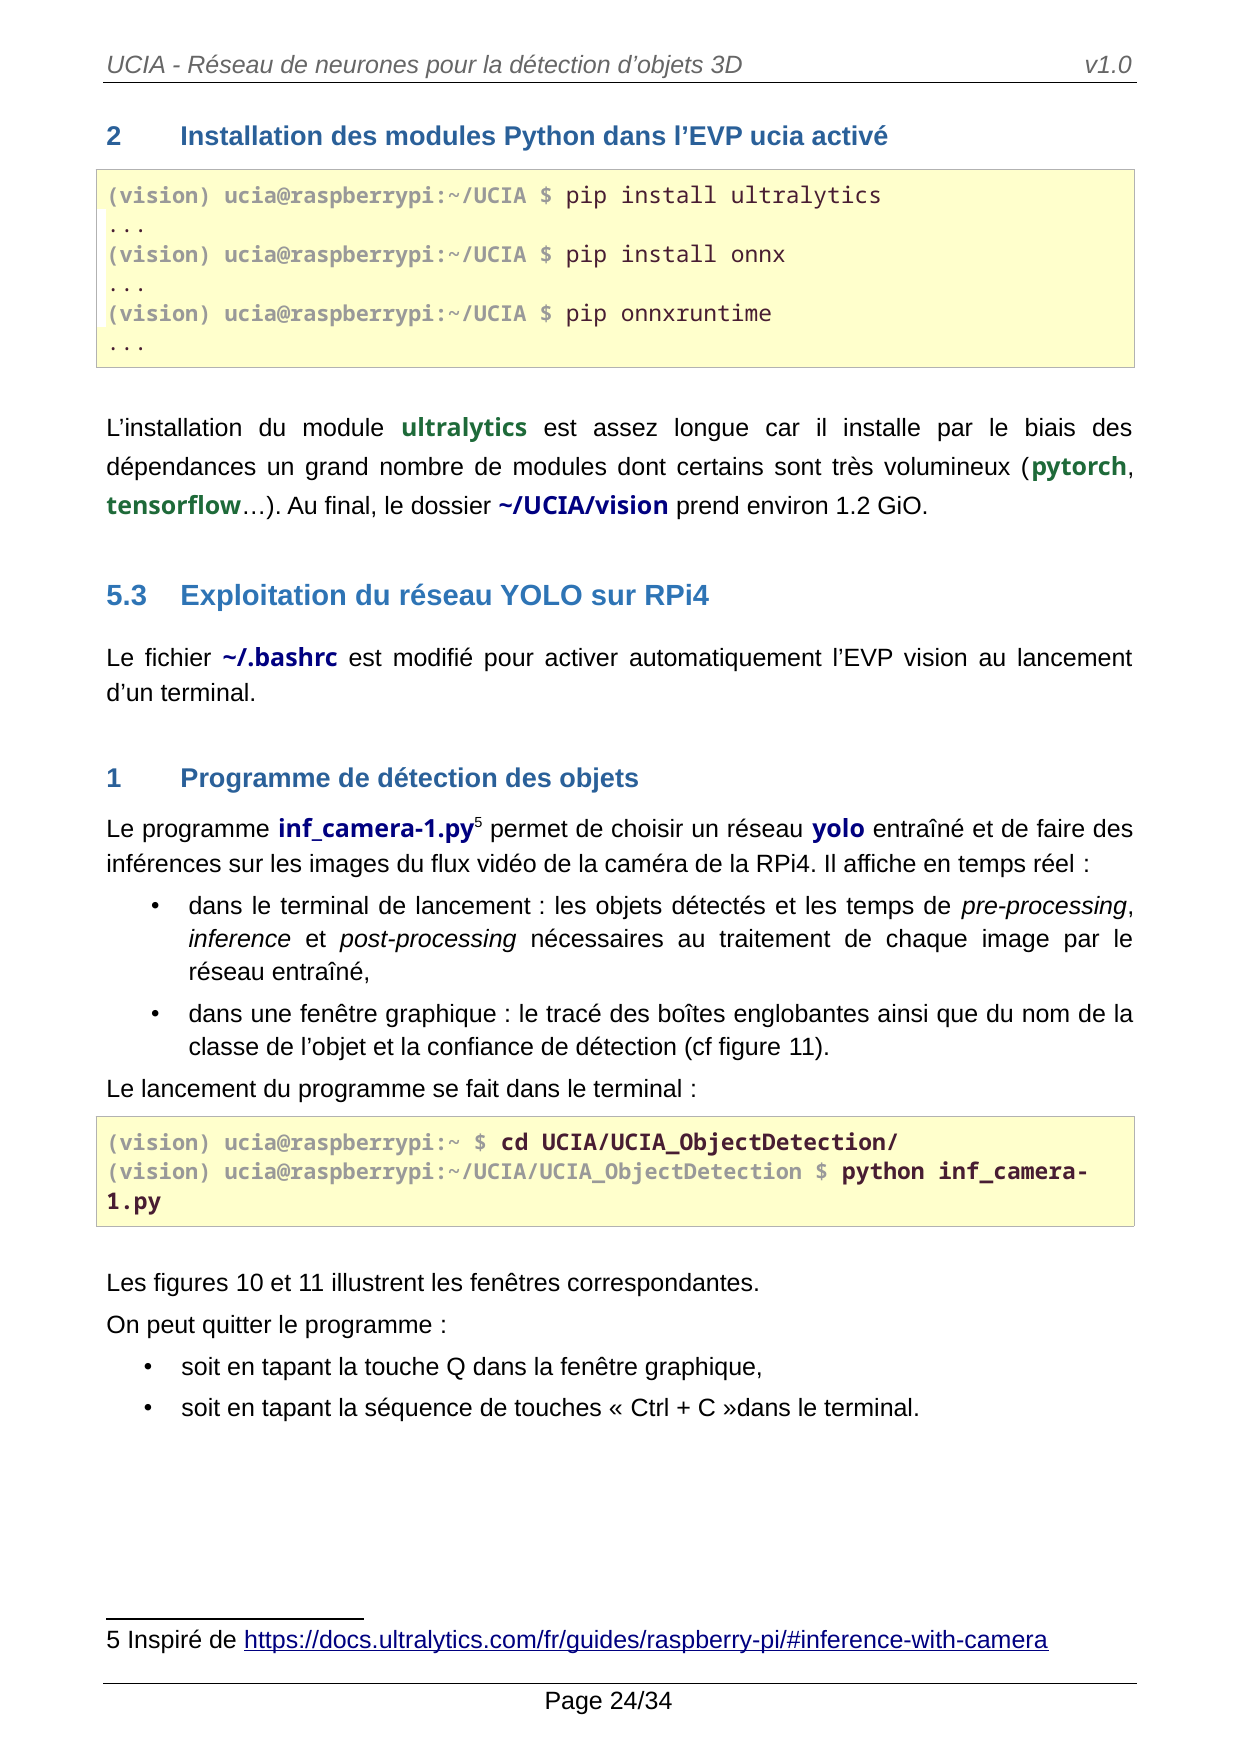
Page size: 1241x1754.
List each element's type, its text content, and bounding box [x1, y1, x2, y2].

text ... [106, 209, 1134, 239]
text Le fichier ~/.bashrc est modifié pour activer automatiquement l’EVP vision au lancement d’un terminal. [106, 640, 1134, 707]
list dans le terminal de lancement : les objets détectés et les temps de pre-processing, inference et post-processing nécessaires au traitement de chaque image par le réseau entraîné, [151, 891, 1134, 986]
text (vision) ucia@raspberrypi:~/UCIA/UCIA_ObjectDetection $ python inf_camera-1.py [97, 1145, 1134, 1226]
text ... [97, 317, 1134, 367]
list soit en tapant la touche Q dans la fenêtre graphique, [144, 1351, 1134, 1380]
text Le programme inf_camera-1.py permet de choisir un réseau yolo entraîné et de faire des inférences sur les images du flux vidéo de la caméra de la RPi4. Il affiche en temps réel : [106, 811, 1134, 878]
text On peut quitter le programme : [106, 1309, 1134, 1338]
subtitle Programme de détection des objets [106, 762, 1134, 793]
text (vision) ucia@raspberrypi:~/UCIA $ pip onnxruntime [106, 298, 1134, 317]
text Inspiré de https://docs.ultralytics.com/fr/guides/raspberry-pi/#inference-with-camera [106, 1625, 1134, 1654]
list soit en tapant la séquence de touches « Ctrl + C »dans le terminal. [144, 1393, 1134, 1422]
subtitle Installation des modules Python dans l’EVP ucia activé [106, 120, 1134, 151]
text (vision) ucia@raspberrypi:~ $ cd UCIA/UCIA_ObjectDetection/ [97, 1117, 1134, 1145]
subtitle Exploitation du réseau YOLO sur RPi4 [106, 578, 1134, 611]
text ... [106, 268, 1134, 298]
list dans une fenêtre graphique : le tracé des boîtes englobantes ainsi que du nom de la classe de l’objet et la confiance de détection (cf figure 11). [151, 999, 1134, 1061]
text Le lancement du programme se fait dans le terminal : [106, 1074, 1134, 1103]
text L’installation du module ultralytics est assez longue car il installe par le biais des dépendances un grand nombre de modules dont certains sont très volumineux (pytorch, tensorflow…). Au final, le dossier ~/UCIA/vision prend environ 1.2 GiO. [106, 409, 1134, 522]
text (vision) ucia@raspberrypi:~/UCIA $ pip install ultralytics [97, 170, 1134, 209]
text (vision) ucia@raspberrypi:~/UCIA $ pip install onnx [106, 239, 1134, 268]
text Les figures 10 et 11 illustrent les fenêtres correspondantes. [106, 1268, 1134, 1296]
